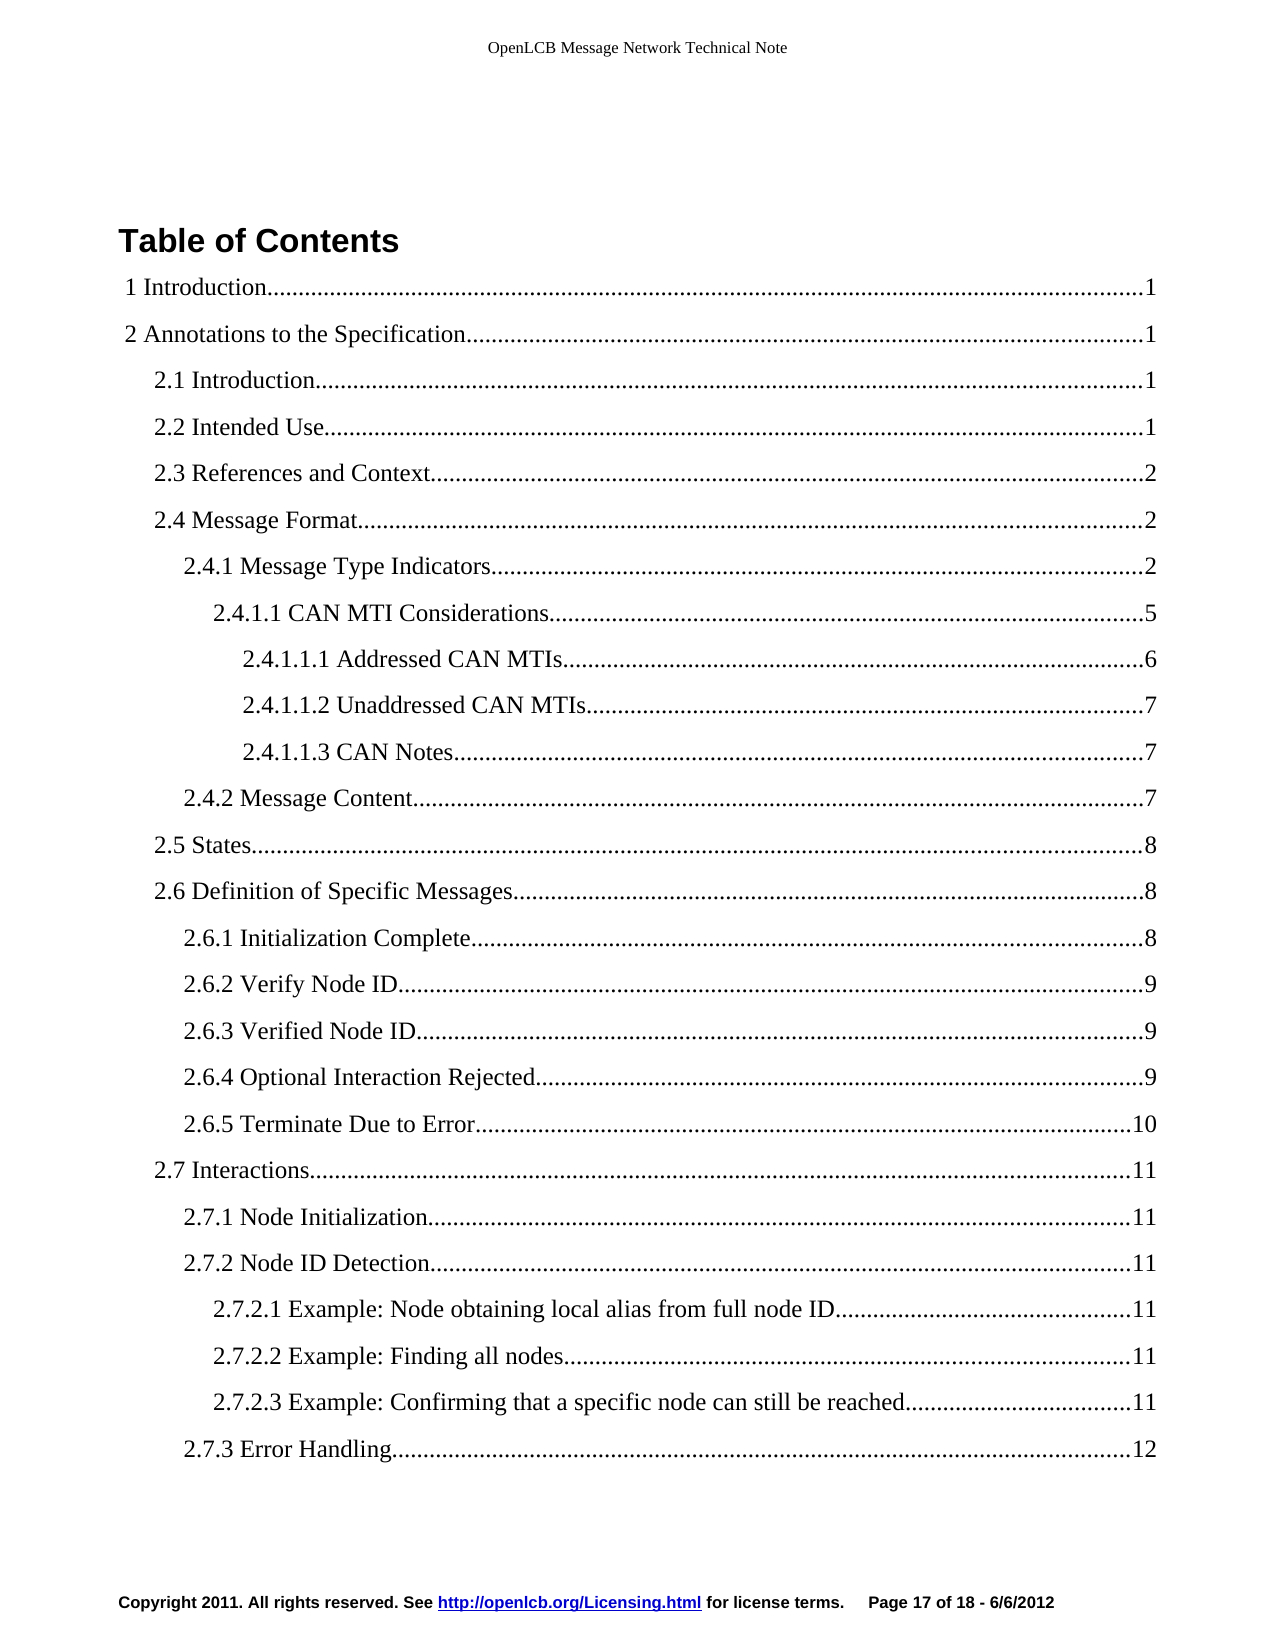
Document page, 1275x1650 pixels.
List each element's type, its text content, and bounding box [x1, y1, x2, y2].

text 2.7.2 Node ID Detection 11 [177, 1248, 1157, 1277]
text 2.7 Interactions 11 [148, 1155, 1157, 1184]
text 2.7.1 Node Initialization 11 [177, 1202, 1157, 1230]
text 2.6.3 Verified Node ID 9 [177, 1016, 1157, 1044]
text 2.4.1.1 CAN MTI Considerations 5 [207, 598, 1157, 626]
text 2.7.3 Error Handling 12 [177, 1434, 1157, 1463]
text 2.4 Message Format 2 [148, 505, 1157, 533]
text 2.4.2 Message Content 7 [177, 783, 1157, 812]
text 2.4.1.1.2 Unaddressed CAN MTIs 7 [236, 691, 1157, 719]
text 2.6 Definition of Specific Messages 8 [148, 876, 1157, 905]
text 2.5 States 8 [148, 830, 1157, 859]
text 2.6.5 Terminate Due to Error 10 [177, 1109, 1157, 1137]
text 2 Annotations to the Specification 1 [118, 319, 1157, 348]
text 2.4.1 Message Type Indicators 2 [177, 551, 1157, 580]
subtitle Table of Contents [118, 221, 1157, 260]
text 2.3 References and Context 2 [148, 458, 1157, 487]
text 1 Introduction 1 [118, 272, 1157, 301]
text 2.6.4 Optional Interaction Rejected 9 [177, 1062, 1157, 1091]
text 2.4.1.1.3 CAN Notes 7 [236, 737, 1157, 766]
text 2.6.1 Initialization Complete 8 [177, 923, 1157, 952]
text 2.4.1.1.1 Addressed CAN MTIs 6 [236, 644, 1157, 673]
text 2.6.2 Verify Node ID 9 [177, 969, 1157, 998]
text 2.7.2.2 Example: Finding all nodes 11 [207, 1341, 1157, 1370]
text 2.7.2.3 Example: Confirming that a specific node can still be reached 11 [207, 1387, 1157, 1416]
text 2.7.2.1 Example: Node obtaining local alias from full node ID 11 [207, 1294, 1157, 1323]
text 2.1 Introduction 1 [148, 365, 1157, 394]
text 2.2 Intended Use 1 [148, 412, 1157, 441]
